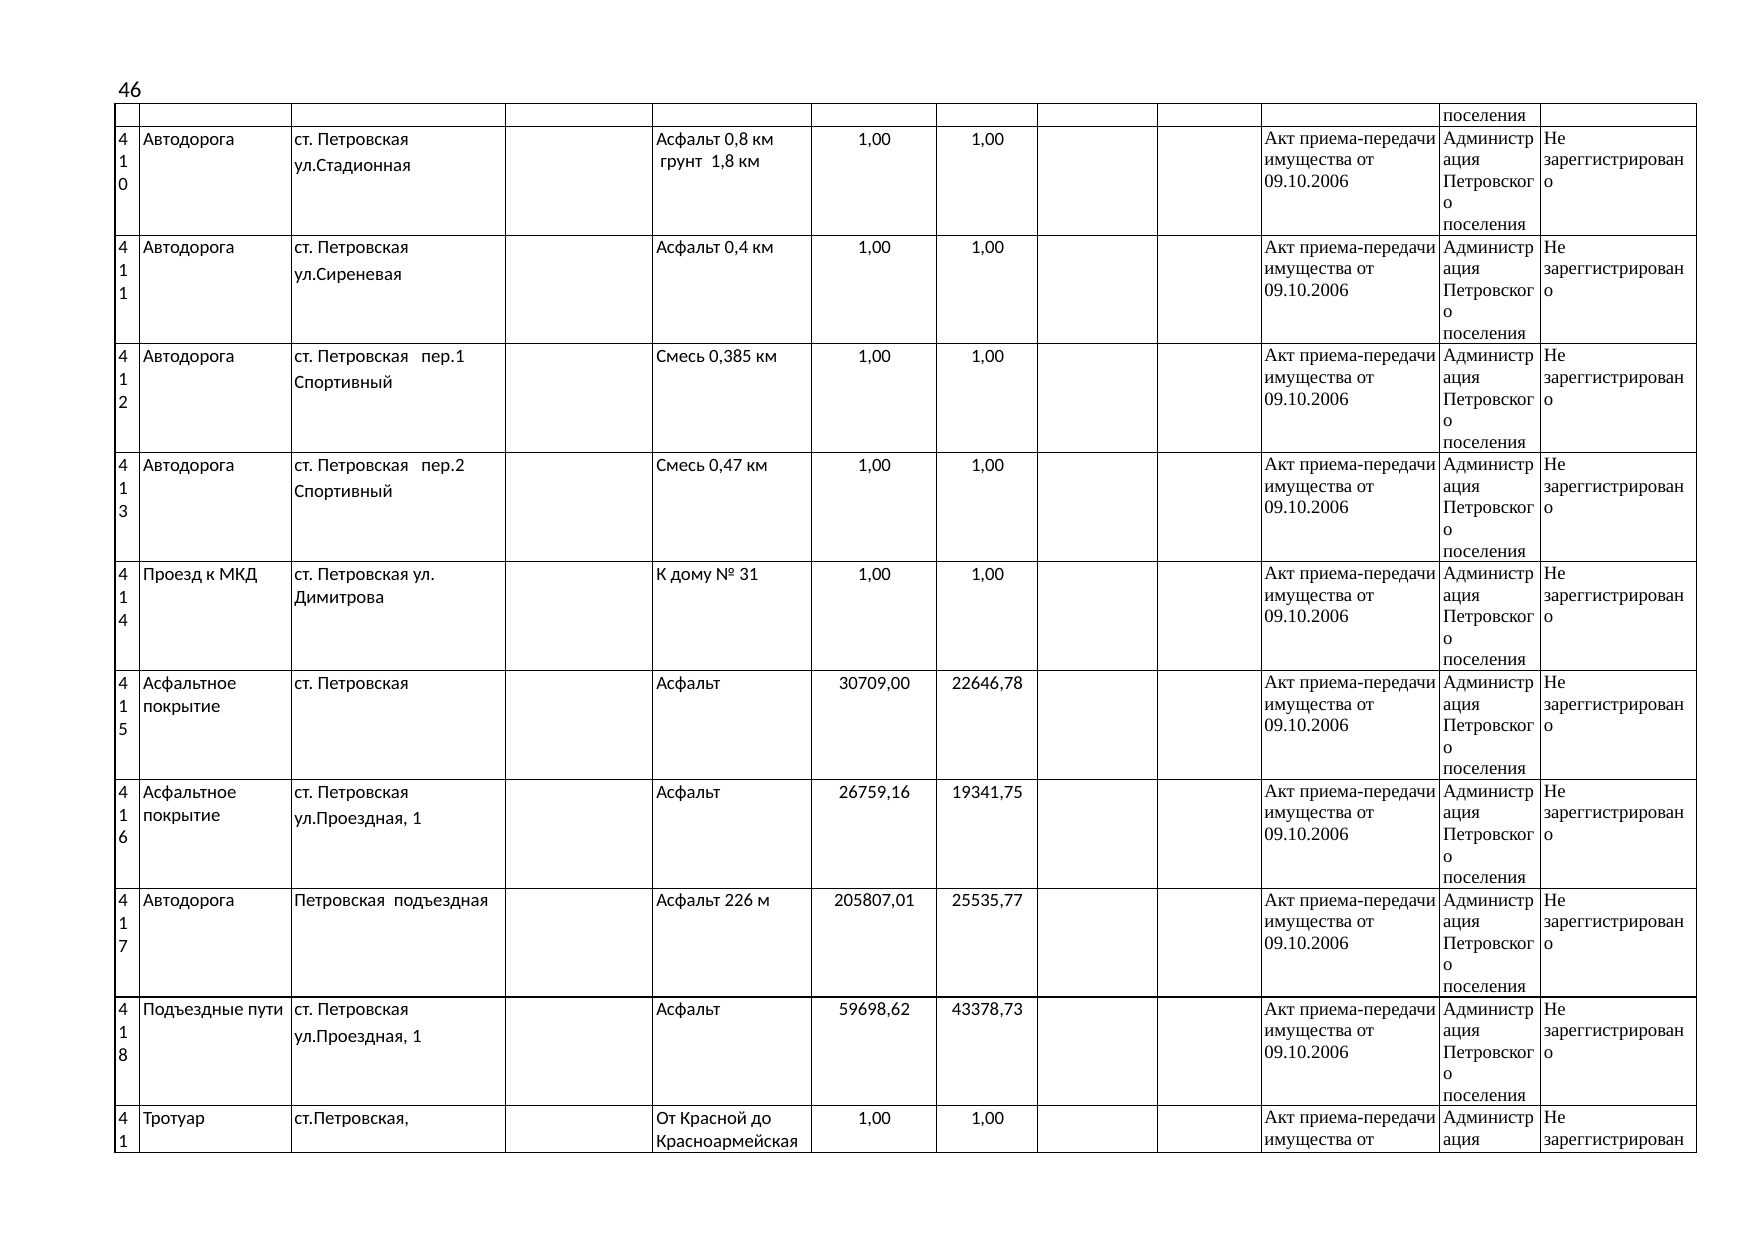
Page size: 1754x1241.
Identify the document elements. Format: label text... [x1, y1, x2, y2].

table_cell [1158, 104, 1261, 126]
table_cell 1,00 [812, 453, 936, 561]
table_cell [1038, 889, 1157, 996]
table_cell [1038, 344, 1157, 452]
table_cell [506, 1106, 652, 1152]
table_cell [506, 104, 652, 126]
table_cell [1038, 671, 1157, 779]
table_cell Акт приема-передачи имущества от 09.10.2006 [1262, 344, 1439, 452]
table_cell Администрация Петровского поселения [1440, 453, 1540, 561]
table_cell [1158, 453, 1261, 561]
table_cell [506, 127, 652, 234]
table_cell [506, 780, 652, 888]
table_cell [506, 889, 652, 996]
table_cell [812, 104, 936, 126]
table_cell 25535,77 [937, 889, 1037, 996]
table_cell Администрация Петровского поселения [1440, 671, 1540, 779]
table_cell Петровская подъездная [292, 889, 505, 996]
table_cell [292, 104, 505, 126]
table_cell Не зареггистрировано [1541, 236, 1696, 343]
table_cell [506, 236, 652, 343]
table_cell Администрация Петровского поселения [1440, 889, 1540, 996]
table_cell Не зареггистрировано [1541, 562, 1696, 670]
table_cell 19341,75 [937, 780, 1037, 888]
table_cell Автодорога [140, 127, 291, 234]
table_cell ст. Петровская пер.2 Спортивный [292, 453, 505, 561]
table_cell [1158, 344, 1261, 452]
table_cell Администрация Петровского поселения [1440, 127, 1540, 234]
table_cell Акт приема-передачи имущества от 09.10.2006 [1262, 562, 1439, 670]
table_cell [1038, 104, 1157, 126]
table_cell Автодорога [140, 236, 291, 343]
table_cell Не зареггистрировано [1541, 780, 1696, 888]
table_cell Акт приема-передачи имущества от [1262, 1106, 1439, 1152]
table_cell Акт приема-передачи имущества от 09.10.2006 [1262, 671, 1439, 779]
table_cell 59698,62 [812, 998, 936, 1105]
table_cell [1158, 562, 1261, 670]
table_cell 1,00 [937, 453, 1037, 561]
table_cell Не зареггистрирован [1541, 1106, 1696, 1152]
table_cell Не зареггистрировано [1541, 344, 1696, 452]
table_cell Акт приема-передачи имущества от 09.10.2006 [1262, 889, 1439, 996]
table_cell ст. Петровская ул.Проездная, 1 [292, 780, 505, 888]
table_cell Проезд к МКД [140, 562, 291, 670]
table_cell 22646,78 [937, 671, 1037, 779]
table_cell 1,00 [937, 1106, 1037, 1152]
table_cell От Красной до Красноармейская [653, 1106, 811, 1152]
table_cell Акт приема-передачи имущества от 09.10.2006 [1262, 453, 1439, 561]
table_cell [1158, 889, 1261, 996]
table_cell 1,00 [812, 344, 936, 452]
table_cell Асфальт [653, 671, 811, 779]
table_cell ст. Петровская ул.Сиреневая [292, 236, 505, 343]
table_cell 1,00 [937, 344, 1037, 452]
table_cell 418 [116, 998, 139, 1105]
table_cell [1541, 104, 1696, 126]
table_cell Асфальт 0,8 км грунт 1,8 км [653, 127, 811, 234]
table_cell [506, 671, 652, 779]
table_cell Администрация Петровского поселения [1440, 236, 1540, 343]
table_cell [1038, 998, 1157, 1105]
table_cell 1,00 [812, 127, 936, 234]
table_cell [1038, 236, 1157, 343]
table_cell ст. Петровская пер.1 Спортивный [292, 344, 505, 452]
table_cell 414 [116, 562, 139, 670]
table_cell Автодорога [140, 453, 291, 561]
table_cell [506, 344, 652, 452]
table_cell Администрация [1440, 1106, 1540, 1152]
table_cell 205807,01 [812, 889, 936, 996]
table_cell [1038, 562, 1157, 670]
table_cell 412 [116, 344, 139, 452]
table_cell [1158, 127, 1261, 234]
table_cell Асфальт [653, 998, 811, 1105]
table_cell [506, 562, 652, 670]
table_cell Акт приема-передачи имущества от 09.10.2006 [1262, 998, 1439, 1105]
table_cell Не зареггистрировано [1541, 453, 1696, 561]
table_cell 416 [116, 780, 139, 888]
table_cell Асфальт [653, 780, 811, 888]
table_cell 415 [116, 671, 139, 779]
table_cell Акт приема-передачи имущества от 09.10.2006 [1262, 127, 1439, 234]
table_cell Асфальтное покрытие [140, 780, 291, 888]
table_cell Асфальтное покрытие [140, 671, 291, 779]
table_cell [1038, 780, 1157, 888]
table_cell Администрация Петровского поселения [1440, 780, 1540, 888]
table_cell 1,00 [812, 1106, 936, 1152]
table_cell [1158, 998, 1261, 1105]
table_cell [116, 104, 139, 126]
table_cell 410 [116, 127, 139, 234]
table_cell 417 [116, 889, 139, 996]
table_cell [1038, 127, 1157, 234]
table_cell [1158, 671, 1261, 779]
table_cell 30709,00 [812, 671, 936, 779]
table_cell 43378,73 [937, 998, 1037, 1105]
table_cell 413 [116, 453, 139, 561]
table_cell К дому № 31 [653, 562, 811, 670]
table_cell Тротуар [140, 1106, 291, 1152]
table_cell Асфальт 0,4 км [653, 236, 811, 343]
table_cell ст. Петровская ул. Димитрова [292, 562, 505, 670]
table_cell [1158, 1106, 1261, 1152]
table_cell [140, 104, 291, 126]
table_cell Администрация Петровского поселения [1440, 344, 1540, 452]
table_cell 1,00 [937, 127, 1037, 234]
table_cell Администрация Петровского поселения [1440, 562, 1540, 670]
table_cell 411 [116, 236, 139, 343]
table_cell ст.Петровская, [292, 1106, 505, 1152]
table_cell [937, 104, 1037, 126]
table_cell Акт приема-передачи имущества от 09.10.2006 [1262, 780, 1439, 888]
table_cell поселения [1440, 104, 1540, 126]
table_cell 1,00 [812, 562, 936, 670]
table_cell [506, 998, 652, 1105]
table_cell [1262, 104, 1439, 126]
table_cell 1,00 [812, 236, 936, 343]
table_cell Автодорога [140, 344, 291, 452]
table_cell Смесь 0,47 км [653, 453, 811, 561]
table_cell 1,00 [937, 236, 1037, 343]
table_cell ст. Петровская ул.Проездная, 1 [292, 998, 505, 1105]
table_cell [1038, 1106, 1157, 1152]
table_cell [1158, 236, 1261, 343]
table_cell [1158, 780, 1261, 888]
table_cell Не зареггистрировано [1541, 998, 1696, 1105]
table_cell 41 [116, 1106, 139, 1152]
table_cell 1,00 [937, 562, 1037, 670]
table_cell 26759,16 [812, 780, 936, 888]
table_cell Асфальт 226 м [653, 889, 811, 996]
table_cell Администрация Петровского поселения [1440, 998, 1540, 1105]
table_cell [653, 104, 811, 126]
table_cell Автодорога [140, 889, 291, 996]
table_cell Акт приема-передачи имущества от 09.10.2006 [1262, 236, 1439, 343]
table_cell Смесь 0,385 км [653, 344, 811, 452]
table_cell ст. Петровская [292, 671, 505, 779]
table_cell Подъездные пути [140, 998, 291, 1105]
table_cell ст. Петровская ул.Стадионная [292, 127, 505, 234]
table_cell [1038, 453, 1157, 561]
table_cell Не зареггистрировано [1541, 889, 1696, 996]
table_cell Не зареггистрировано [1541, 127, 1696, 234]
table_cell Не зареггистрировано [1541, 671, 1696, 779]
table_cell [506, 453, 652, 561]
